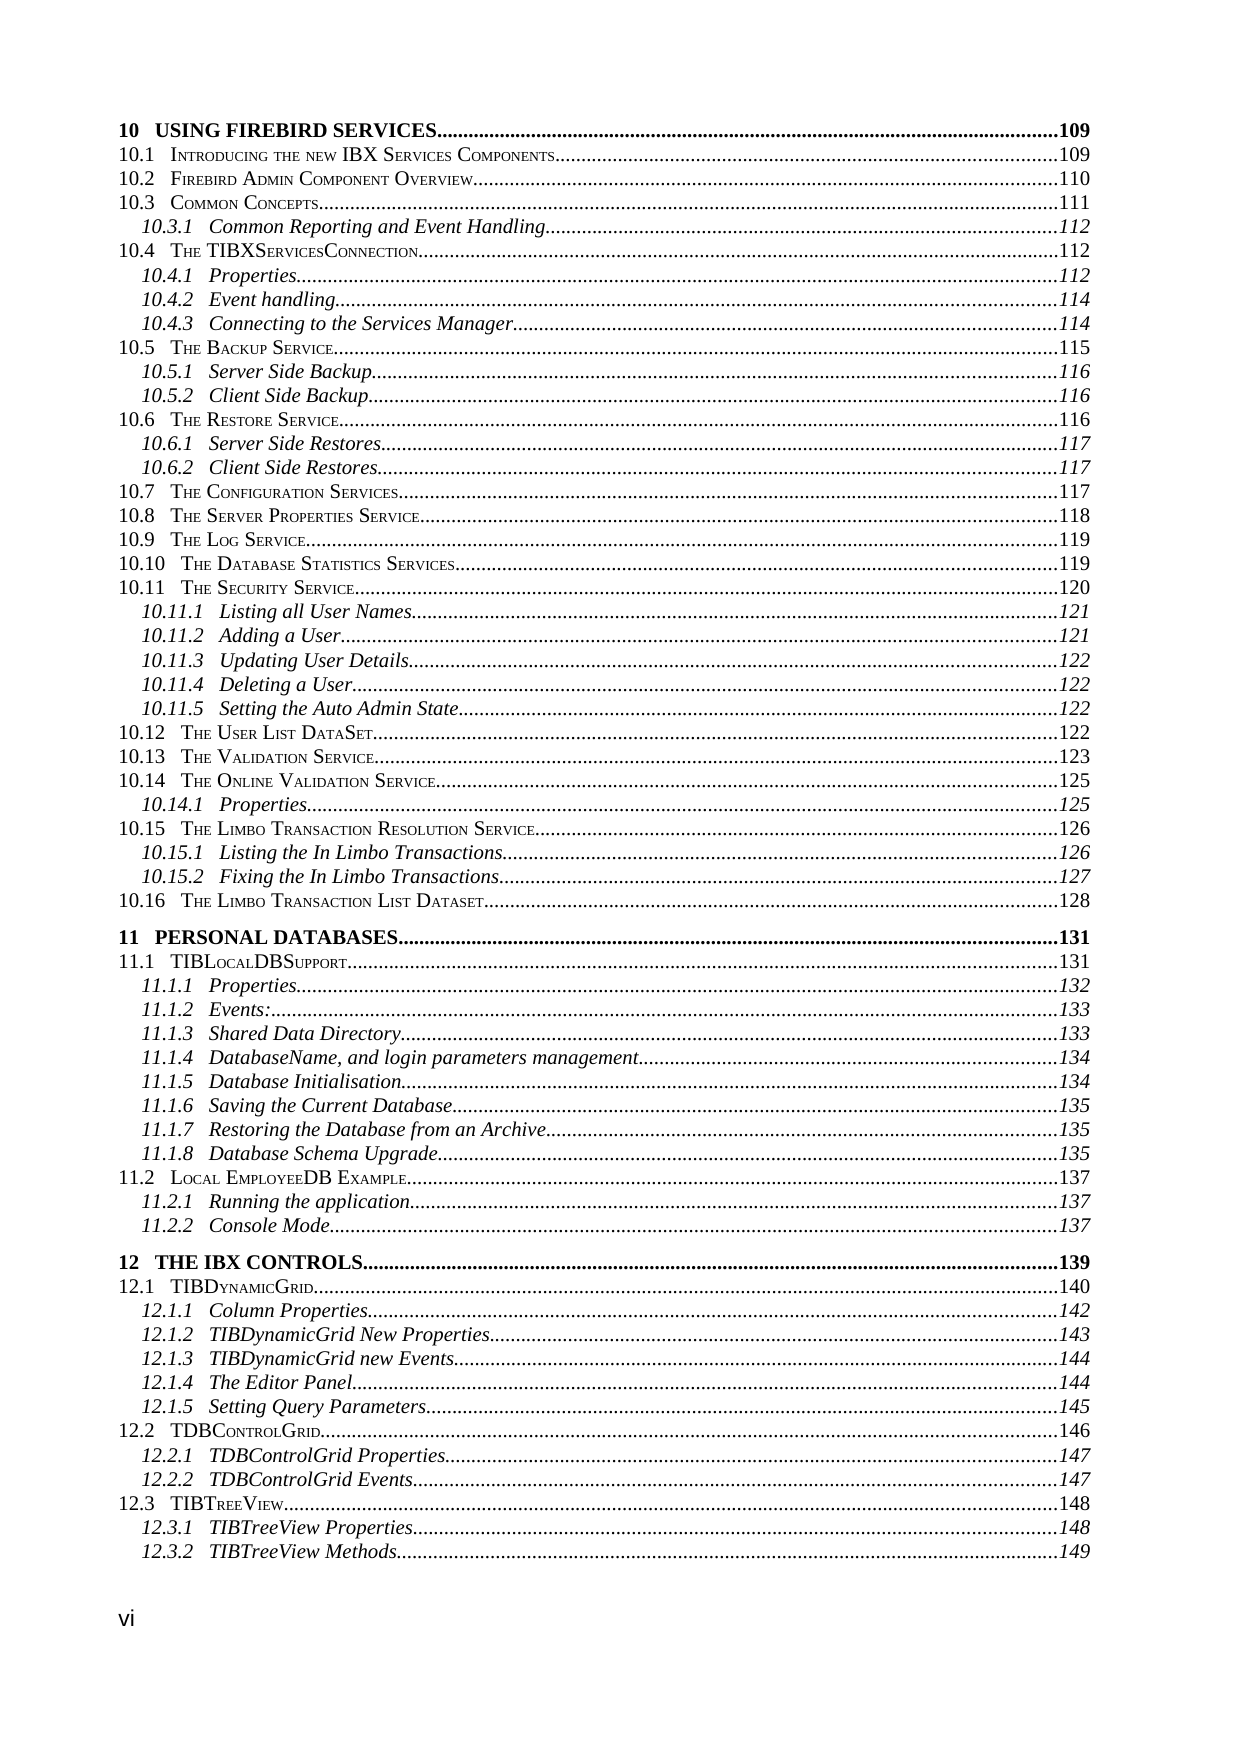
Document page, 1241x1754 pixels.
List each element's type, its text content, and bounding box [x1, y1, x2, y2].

text 12.1 TIBDynamicGrid 140 [118, 1274, 1122, 1298]
text 11.1 TIBLocalDBSupport 131 [118, 949, 1122, 973]
text 11.1.7 Restoring the Database from an Archive 135 [141, 1117, 1122, 1141]
text 10.7 The Configuration Services 117 [118, 479, 1122, 503]
text 12.1.5 Setting Query Parameters 145 [141, 1394, 1122, 1418]
text 11.1.4 DatabaseName, and login parameters management 134 [141, 1045, 1122, 1069]
text 10.4.1 Properties 112 [141, 262, 1122, 287]
text 11.1.8 Database Schema Upgrade 135 [141, 1141, 1122, 1165]
text 11.1.3 Shared Data Directory 133 [141, 1021, 1122, 1045]
text 12.3.1 TIBTreeView Properties 148 [141, 1515, 1122, 1539]
text 10.11 The Security Service 120 [118, 575, 1122, 599]
text 10.6.1 Server Side Restores 117 [141, 431, 1122, 455]
text 11.1.1 Properties 132 [141, 973, 1122, 997]
text 12.1.1 Column Properties 142 [141, 1298, 1122, 1322]
text 11.2.2 Console Mode 137 [141, 1213, 1122, 1237]
text 10.14 The Online Validation Service 125 [118, 768, 1122, 792]
text 10.6.2 Client Side Restores 117 [141, 455, 1122, 479]
text 10.8 The Server Properties Service 118 [118, 503, 1122, 527]
text 10.15 The Limbo Transaction Resolution Service 126 [118, 816, 1122, 840]
text 11.2 Local EmployeeDB Example 137 [118, 1165, 1122, 1189]
text 10.10 The Database Statistics Services 119 [118, 551, 1122, 575]
text 10.11.1 Listing all User Names 121 [141, 599, 1122, 623]
text 11.1.6 Saving the Current Database 135 [141, 1093, 1122, 1117]
text 10.9 The Log Service 119 [118, 527, 1122, 551]
text 10.6 The Restore Service 116 [118, 407, 1122, 431]
text 11 Personal Databases 131 [118, 925, 1122, 949]
text 10.3 Common Concepts 111 [118, 190, 1122, 214]
text 10.1 Introducing the new IBX Services Components 109 [118, 142, 1122, 166]
text 11.1.5 Database Initialisation 134 [141, 1069, 1122, 1093]
text 10.11.3 Updating User Details 122 [141, 647, 1122, 672]
text 10.4 The TIBXServicesConnection 112 [118, 238, 1122, 262]
text 12.1.4 The Editor Panel 144 [141, 1370, 1122, 1394]
text 11.1.2 Events: 133 [141, 997, 1122, 1021]
text 10.13 The Validation Service 123 [118, 744, 1122, 768]
text 10 Using Firebird Services 109 [118, 118, 1122, 142]
text 10.5.1 Server Side Backup 116 [141, 359, 1122, 383]
text 10.2 Firebird Admin Component Overview 110 [118, 166, 1122, 190]
text 12.1.3 TIBDynamicGrid new Events 144 [141, 1346, 1122, 1370]
text 10.11.2 Adding a User 121 [141, 623, 1122, 647]
text 10.12 The User List DataSet 122 [118, 720, 1122, 744]
text 12.2.1 TDBControlGrid Properties 147 [141, 1442, 1122, 1467]
text 10.4.3 Connecting to the Services Manager 114 [141, 311, 1122, 335]
text 10.11.4 Deleting a User 122 [141, 672, 1122, 696]
text 10.3.1 Common Reporting and Event Handling 112 [141, 214, 1122, 238]
text 10.16 The Limbo Transaction List Dataset 128 [118, 888, 1122, 912]
text 12.1.2 TIBDynamicGrid New Properties 143 [141, 1322, 1122, 1346]
text 10.5 The Backup Service 115 [118, 335, 1122, 359]
text 10.14.1 Properties 125 [141, 792, 1122, 816]
text 12.3 TIBTreeView 148 [118, 1491, 1122, 1515]
text 12 The IBX Controls 139 [118, 1250, 1122, 1274]
text 12.2.2 TDBControlGrid Events 147 [141, 1467, 1122, 1491]
text 12.3.2 TIBTreeView Methods 149 [141, 1539, 1122, 1563]
text 10.4.2 Event handling 114 [141, 287, 1122, 311]
text 10.5.2 Client Side Backup 116 [141, 383, 1122, 407]
text 10.15.1 Listing the In Limbo Transactions 126 [141, 840, 1122, 864]
text 10.15.2 Fixing the In Limbo Transactions 127 [141, 864, 1122, 888]
text 10.11.5 Setting the Auto Admin State 122 [141, 696, 1122, 720]
text 11.2.1 Running the application 137 [141, 1189, 1122, 1213]
text 12.2 TDBControlGrid 146 [118, 1418, 1122, 1442]
